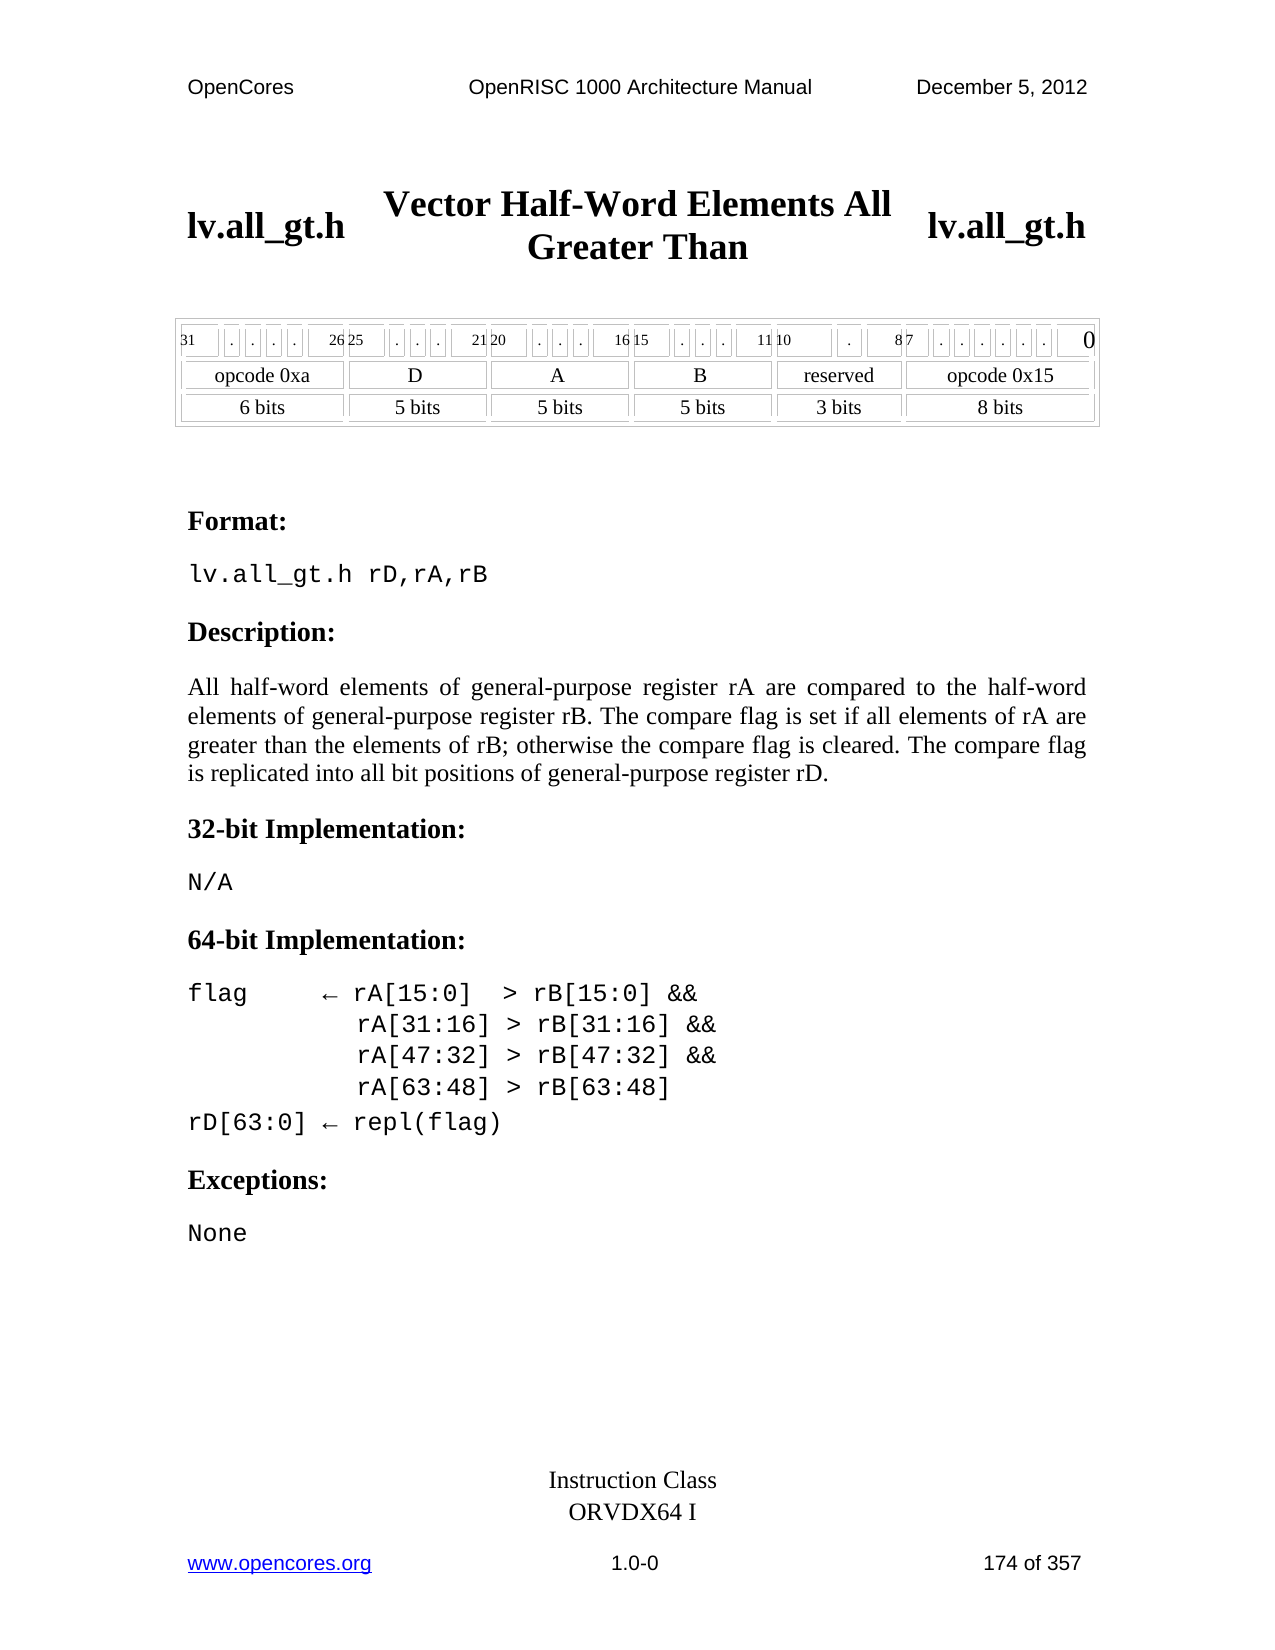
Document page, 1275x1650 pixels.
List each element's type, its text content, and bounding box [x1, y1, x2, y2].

text All half-word elements of general-purpose register rA are compared to the half-word elements of general-purpose register rB. The compare flag is set if all elements of rA are greater than the elements of rB; otherwise the compare flag is cleared. The compare flag is replicated into all bit positions of general-purpose register rD. [187, 672, 1087, 787]
text flag ← rA[15:0] > rB[15:0] && rA[31:16] > rB[31:16] && rA[47:32] > rB[47:32] && rA[63:48] > rB[63:48] rD[63:0] ← repl(flag) [187, 980, 1087, 1138]
text Format: [187, 504, 1087, 536]
text 32-bit Implementation: [187, 812, 1087, 844]
text Exceptions: [187, 1163, 1087, 1196]
text 64-bit Implementation: [187, 923, 1087, 955]
text None [187, 1221, 1087, 1249]
text lv.all_gt.h rD,rA,rB [187, 561, 1087, 590]
text Description: [187, 615, 1087, 647]
text N/A [187, 869, 1087, 898]
